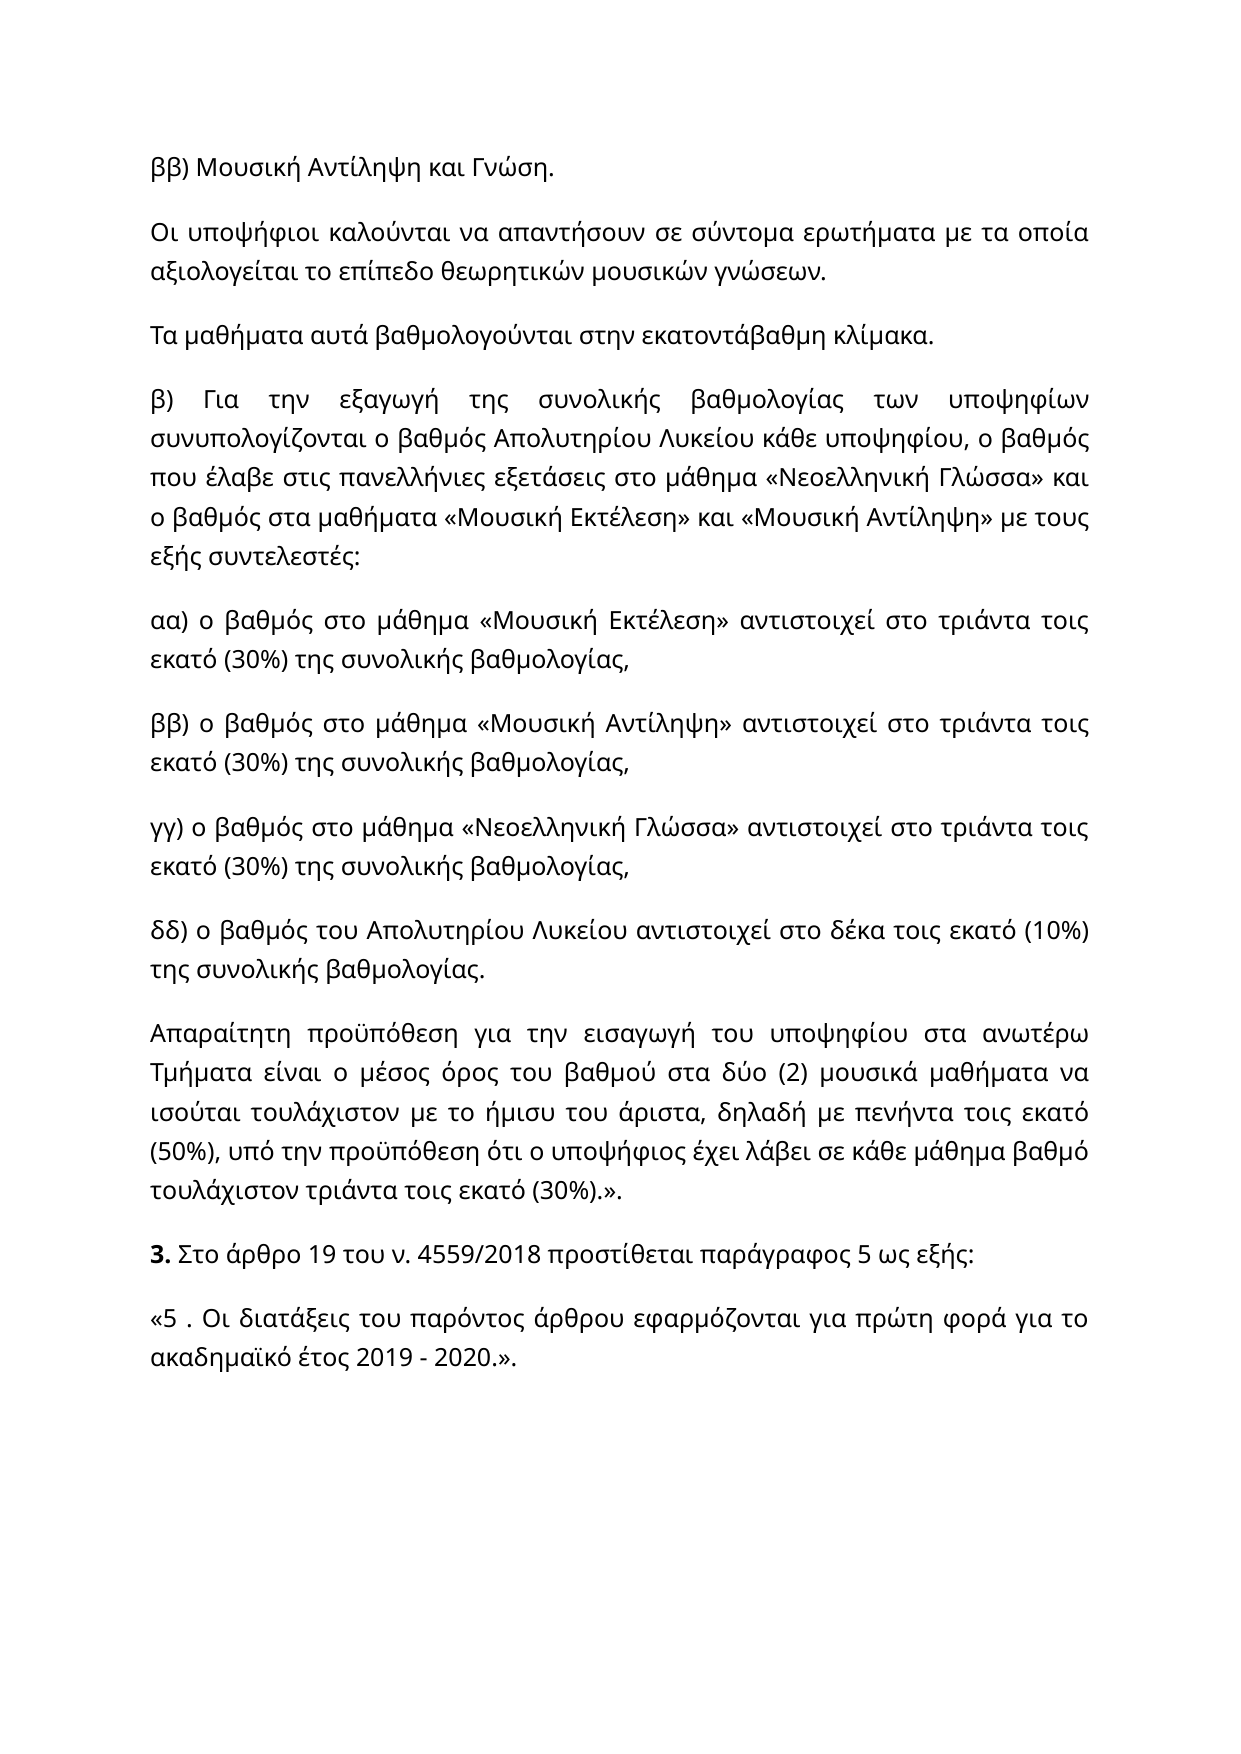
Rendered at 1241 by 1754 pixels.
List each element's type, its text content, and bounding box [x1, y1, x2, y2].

text ββ) Μουσική Αντίληψη και Γνώση. [150, 150, 1090, 184]
text ββ) ο βαθμός στο μάθημα «Μουσική Αντίληψη» αντιστοιχεί στο τριάντα τοις εκατό (30%) της συνολικής βαθμολογίας, [150, 706, 1090, 779]
text 3. Στο άρθρο 19 του ν. 4559/2018 προστίθεται παράγραφος 5 ως εξής: [150, 1237, 1090, 1271]
text «5 . Οι διατάξεις του παρόντος άρθρου εφαρμόζονται για πρώτη φορά για το ακαδημαϊκό έτος 2019 - 2020.». [150, 1301, 1090, 1374]
text δδ) ο βαθμός του Απολυτηρίου Λυκείου αντιστοιχεί στο δέκα τοις εκατό (10%) της συνολικής βαθμολογίας. [150, 912, 1090, 986]
text αα) ο βαθμός στο μάθημα «Μουσική Εκτέλεση» αντιστοιχεί στο τριάντα τοις εκατό (30%) της συνολικής βαθμολογίας, [150, 602, 1090, 676]
text Τα μαθήματα αυτά βαθμολογούνται στην εκατοντάβαθμη κλίμακα. [150, 317, 1090, 352]
text β) Για την εξαγωγή της συνολικής βαθμολογίας των υποψηφίων συνυπολογίζονται ο βαθμός Απολυτηρίου Λυκείου κάθε υποψηφίου, ο βαθμός που έλαβε στις πανελλήνιες εξετάσεις στο μάθημα «Νεοελληνική Γλώσσα» και ο βαθμός στα μαθήματα «Μουσική Εκτέλεση» και «Μουσική Αντίληψη» με τους εξής συντελεστές: [150, 382, 1090, 572]
text Οι υποψήφιοι καλούνται να απαντήσουν σε σύντομα ερωτήματα με τα οποία αξιολογείται το επίπεδο θεωρητικών μουσικών γνώσεων. [150, 214, 1090, 287]
text Απαραίτητη προϋπόθεση για την εισαγωγή του υποψηφίου στα ανωτέρω Τμήματα είναι ο μέσος όρος του βαθμού στα δύο (2) μουσικά μαθήματα να ισούται τουλάχιστον με το ήμισυ του άριστα, δηλαδή με πενήντα τοις εκατό (50%), υπό την προϋπόθεση ότι ο υποψήφιος έχει λάβει σε κάθε μάθημα βαθμό τουλάχιστον τριάντα τοις εκατό (30%).». [150, 1016, 1090, 1207]
text γγ) ο βαθμός στο μάθημα «Νεοελληνική Γλώσσα» αντιστοιχεί στο τριάντα τοις εκατό (30%) της συνολικής βαθμολογίας, [150, 809, 1090, 882]
